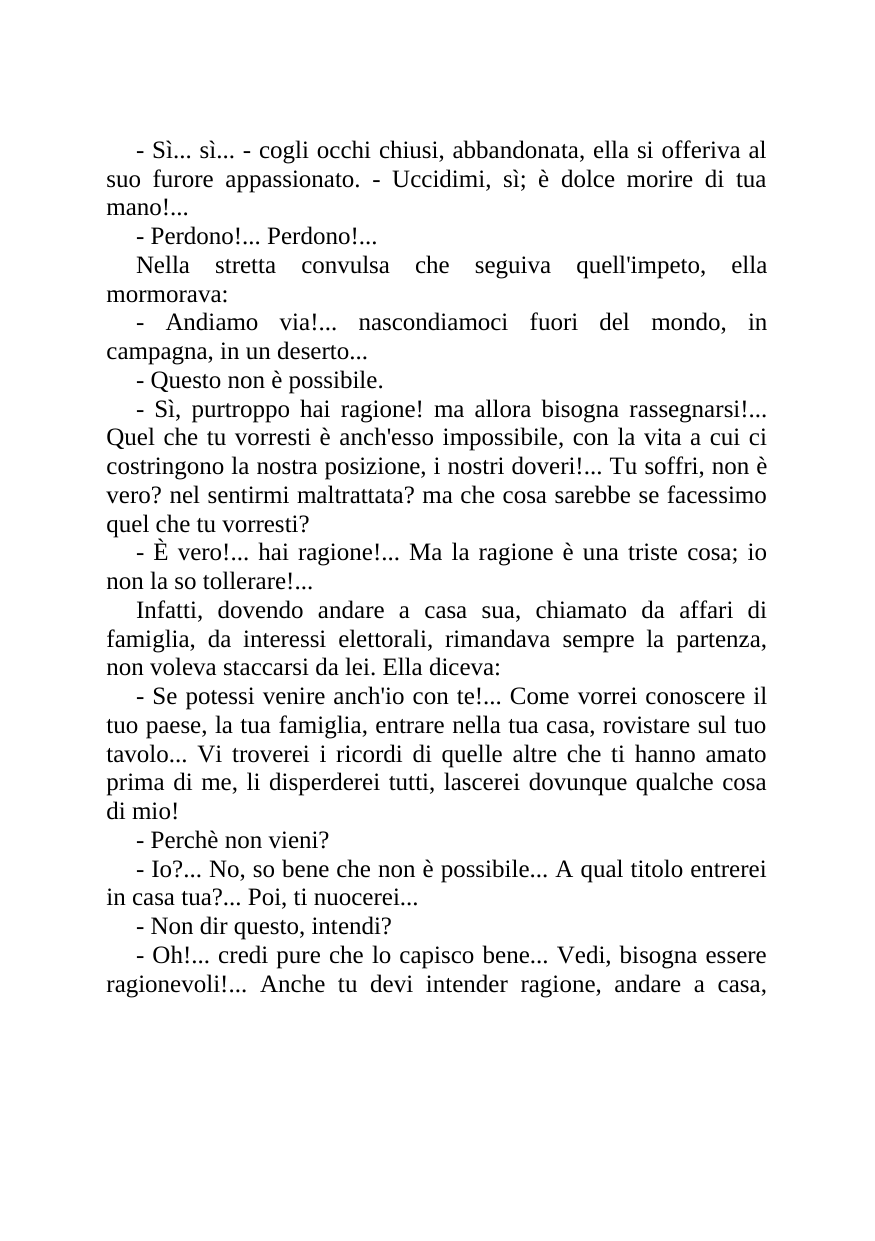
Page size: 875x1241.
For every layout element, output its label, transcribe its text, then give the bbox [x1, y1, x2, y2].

text Infatti, dovendo andare a casa sua, chiamato da affari di famiglia, da interessi elettorali, rimandava sempre la partenza, non voleva staccarsi da lei. Ella diceva: [106, 595, 768, 681]
text - Sì, purtroppo hai ragione! ma allora bisogna rassegnarsi!... Quel che tu vorresti è anch'esso impossibile, con la vita a cui ci costringono la nostra posizione, i nostri doveri!... Tu soffri, non è vero? nel sentirmi maltrattata? ma che cosa sarebbe se facessimo quel che tu vorresti? [106, 394, 768, 537]
text Nella stretta convulsa che seguiva quell'impeto, ella mormorava: [106, 250, 768, 307]
text - Perdono!... Perdono!... [106, 221, 768, 250]
text - Non dir questo, intendi? [106, 911, 768, 940]
text - Io?... No, so bene che non è possibile... A qual titolo entrerei in casa tua?... Poi, ti nuocerei... [106, 854, 768, 911]
text - Andiamo via!... nascondiamoci fuori del mondo, in campagna, in un deserto... [106, 307, 768, 365]
text - Sì... sì... - cogli occhi chiusi, abbandonata, ella si offeriva al suo furore appassionato. - Uccidimi, sì; è dolce morire di tua mano!... [106, 135, 768, 221]
text - Questo non è possibile. [106, 365, 768, 394]
text - È vero!... hai ragione!... Ma la ragione è una triste cosa; io non la so tollerare!... [106, 537, 768, 595]
text - Oh!... credi pure che lo capisco bene... Vedi, bisogna essere ragionevoli!... Anche tu devi intender ragione, andare a casa, [106, 940, 768, 997]
text - Perchè non vieni? [106, 825, 768, 854]
text - Se potessi venire anch'io con te!... Come vorrei conoscere il tuo paese, la tua famiglia, entrare nella tua casa, rovistare sul tuo tavolo... Vi troverei i ricordi di quelle altre che ti hanno amato prima di me, li disperderei tutti, lascerei dovunque qualche cosa di mio! [106, 681, 768, 825]
